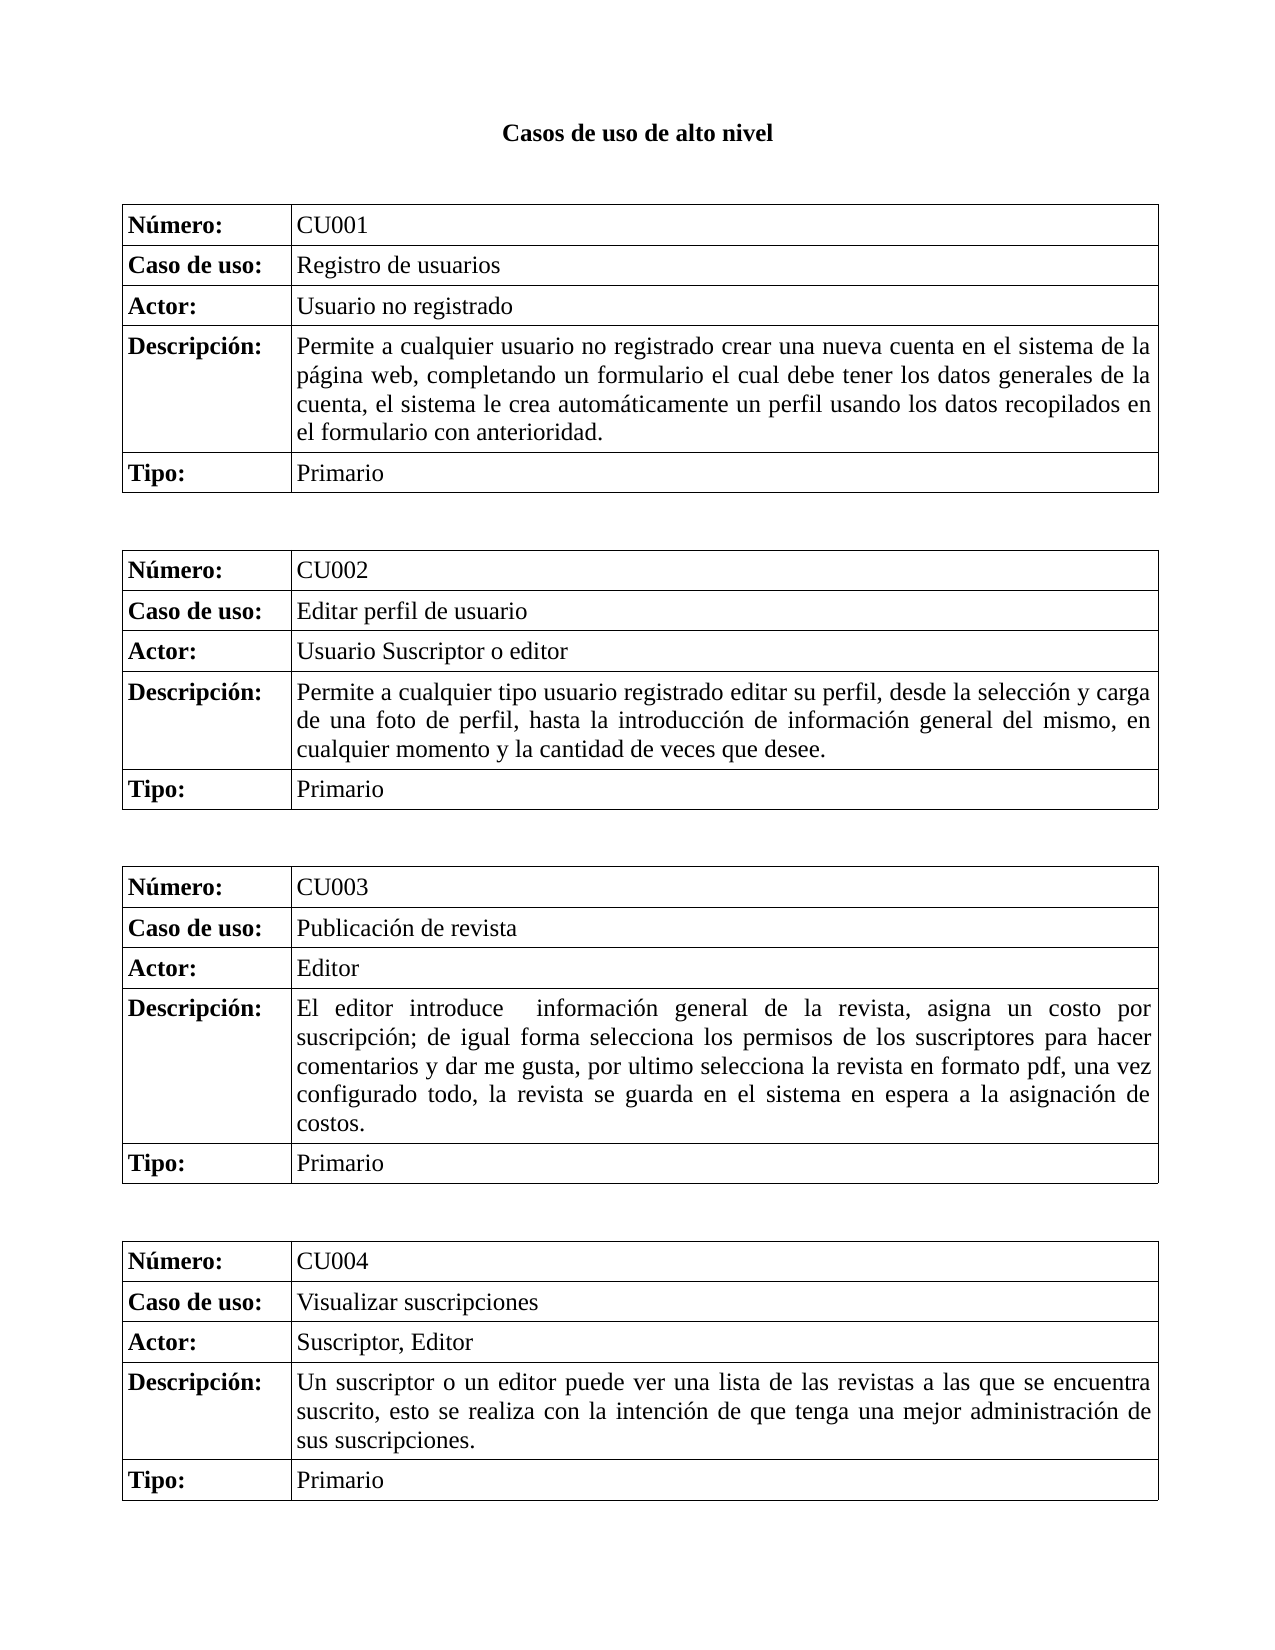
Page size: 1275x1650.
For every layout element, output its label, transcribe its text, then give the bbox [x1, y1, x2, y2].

table_header Número: [123, 205, 291, 245]
table_header CU003 [292, 867, 1158, 907]
table_cell Actor: [123, 286, 291, 325]
table_cell Tipo: [123, 453, 291, 492]
table_cell Actor: [123, 631, 291, 671]
table_cell Usuario Suscriptor o editor [292, 631, 1158, 671]
table_cell Usuario no registrado [292, 286, 1158, 325]
table_cell El editor introduce información general de la revista, asigna un costo por suscripción; de igual forma selecciona los permisos de los suscriptores para hacer comentarios y dar me gusta, por ultimo selecciona la revista en formato pdf, una vez configurado todo, la revista se guarda en el sistema en espera a la asignación de costos. [292, 989, 1158, 1143]
table_cell Caso de uso: [123, 591, 291, 630]
table_cell Descripción: [123, 672, 291, 768]
table_cell Permite a cualquier usuario no registrado crear una nueva cuenta en el sistema de la página web, completando un formulario el cual debe tener los datos generales de la cuenta, el sistema le crea automáticamente un perfil usando los datos recopilados en el formulario con anterioridad. [292, 326, 1158, 452]
table_cell Actor: [123, 948, 291, 987]
table_cell Registro de usuarios [292, 246, 1158, 285]
table_cell Descripción: [123, 326, 291, 452]
table_cell Visualizar suscripciones [292, 1282, 1158, 1321]
table_cell Actor: [123, 1322, 291, 1362]
table_cell Tipo: [123, 1144, 291, 1183]
table_header Número: [123, 867, 291, 907]
table_cell Editor [292, 948, 1158, 987]
table_cell Primario [292, 770, 1158, 809]
table_header Número: [123, 551, 291, 590]
table_cell Editar perfil de usuario [292, 591, 1158, 630]
table_cell Tipo: [123, 770, 291, 809]
table_cell Caso de uso: [123, 1282, 291, 1321]
table_cell Permite a cualquier tipo usuario registrado editar su perfil, desde la selección y carga de una foto de perfil, hasta la introducción de información general del mismo, en cualquier momento y la cantidad de veces que desee. [292, 672, 1158, 768]
table_cell Primario [292, 453, 1158, 492]
table_cell Descripción: [123, 989, 291, 1143]
table_cell Descripción: [123, 1363, 291, 1459]
table_header CU002 [292, 551, 1158, 590]
table_cell Un suscriptor o un editor puede ver una lista de las revistas a las que se encuentra suscrito, esto se realiza con la intención de que tenga una mejor administración de sus suscripciones. [292, 1363, 1158, 1459]
table_header Número: [123, 1242, 291, 1281]
table_header CU004 [292, 1242, 1158, 1281]
text Casos de uso de alto nivel [118, 118, 1157, 147]
table_cell Caso de uso: [123, 246, 291, 285]
table_cell Tipo: [123, 1460, 291, 1500]
table_cell Primario [292, 1460, 1158, 1500]
table_cell Suscriptor, Editor [292, 1322, 1158, 1362]
table_header CU001 [292, 205, 1158, 245]
table_cell Caso de uso: [123, 908, 291, 947]
table_cell Primario [292, 1144, 1158, 1183]
table_cell Publicación de revista [292, 908, 1158, 947]
